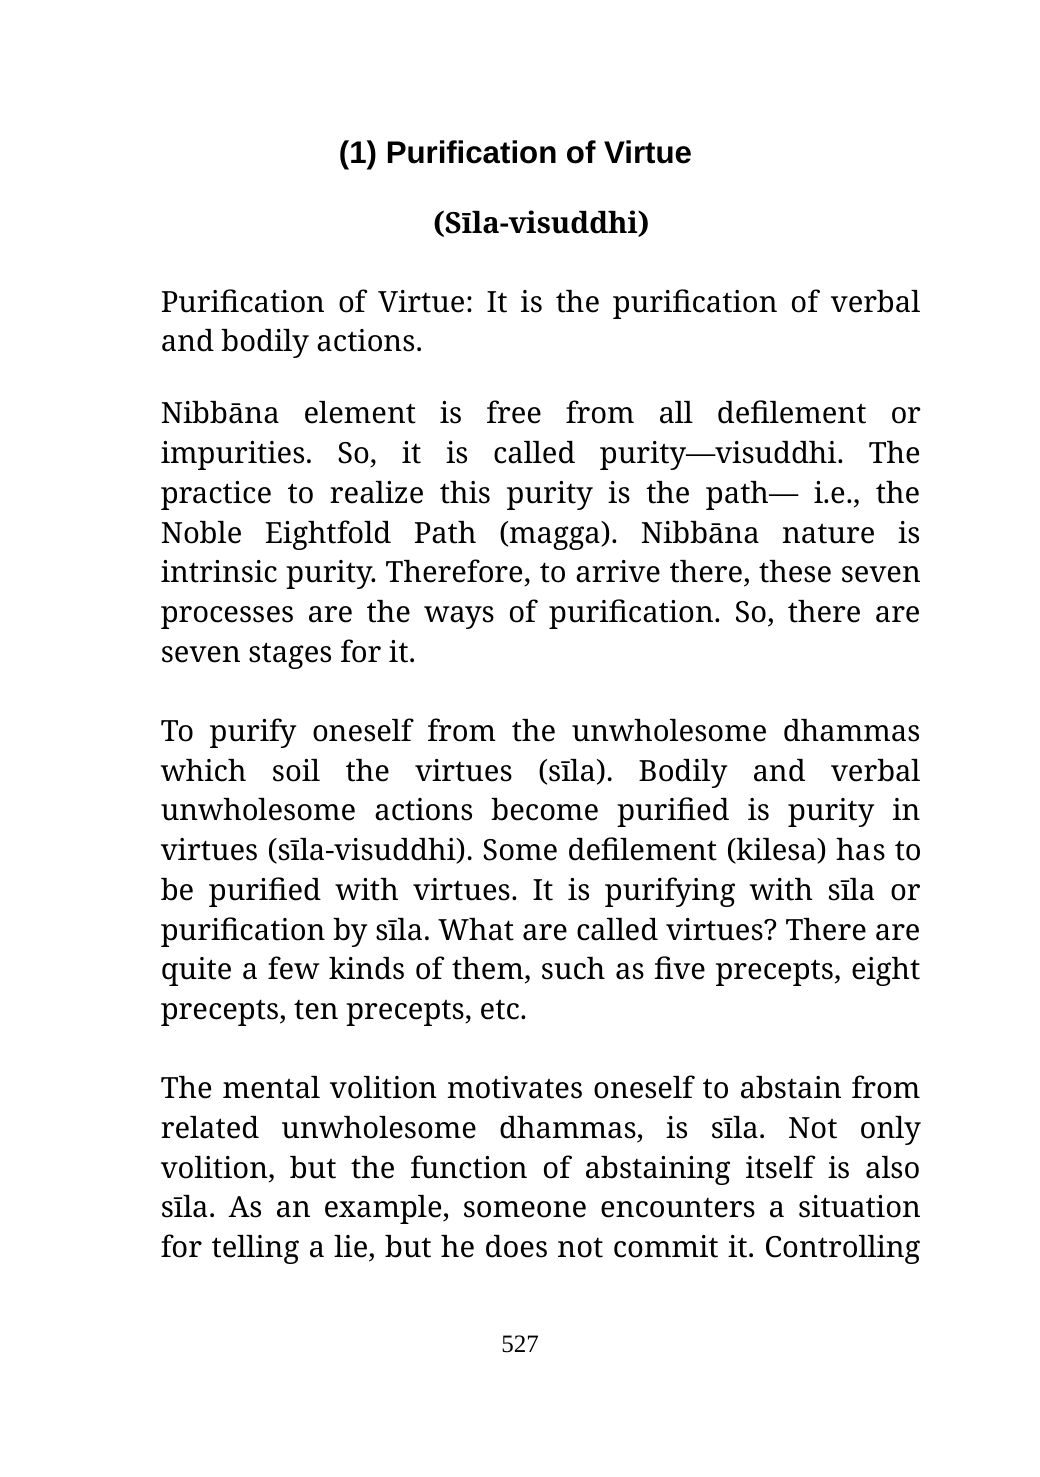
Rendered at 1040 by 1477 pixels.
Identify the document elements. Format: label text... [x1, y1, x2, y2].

text Purification of Virtue: It is the purification of verbal and bodily actions. [161, 281, 922, 360]
subtitle (1) Purification of Virtue [118, 134, 922, 170]
text Nibbāna element is free from all defilement or impurities. So, it is called purity—visuddhi. The practice to realize this purity is the path— i.e., the Noble Eightfold Path (magga). Nibbāna nature is intrinsic purity. Therefore, to arrive there, these seven processes are the ways of purification. So, there are seven stages for it. To purify oneself from the unwholesome dhammas which soil the virtues (sīla). Bodily and verbal unwholesome actions become purified is purity in virtues (sīla-visuddhi). Some defilement (kilesa) has to be purified with virtues. It is purifying with sīla or purification by sīla. What are called virtues? There are quite a few kinds of them, such as five precepts, eight precepts, ten precepts, etc. The mental volition motivates oneself to abstain from related unwholesome dhammas, is sīla. Not only volition, but the function of abstaining itself is also sīla. As an example, someone encounters a situation for telling a lie, but he does not commit it. Controlling [161, 393, 922, 1266]
text (Sīla-visuddhi) [161, 203, 922, 242]
